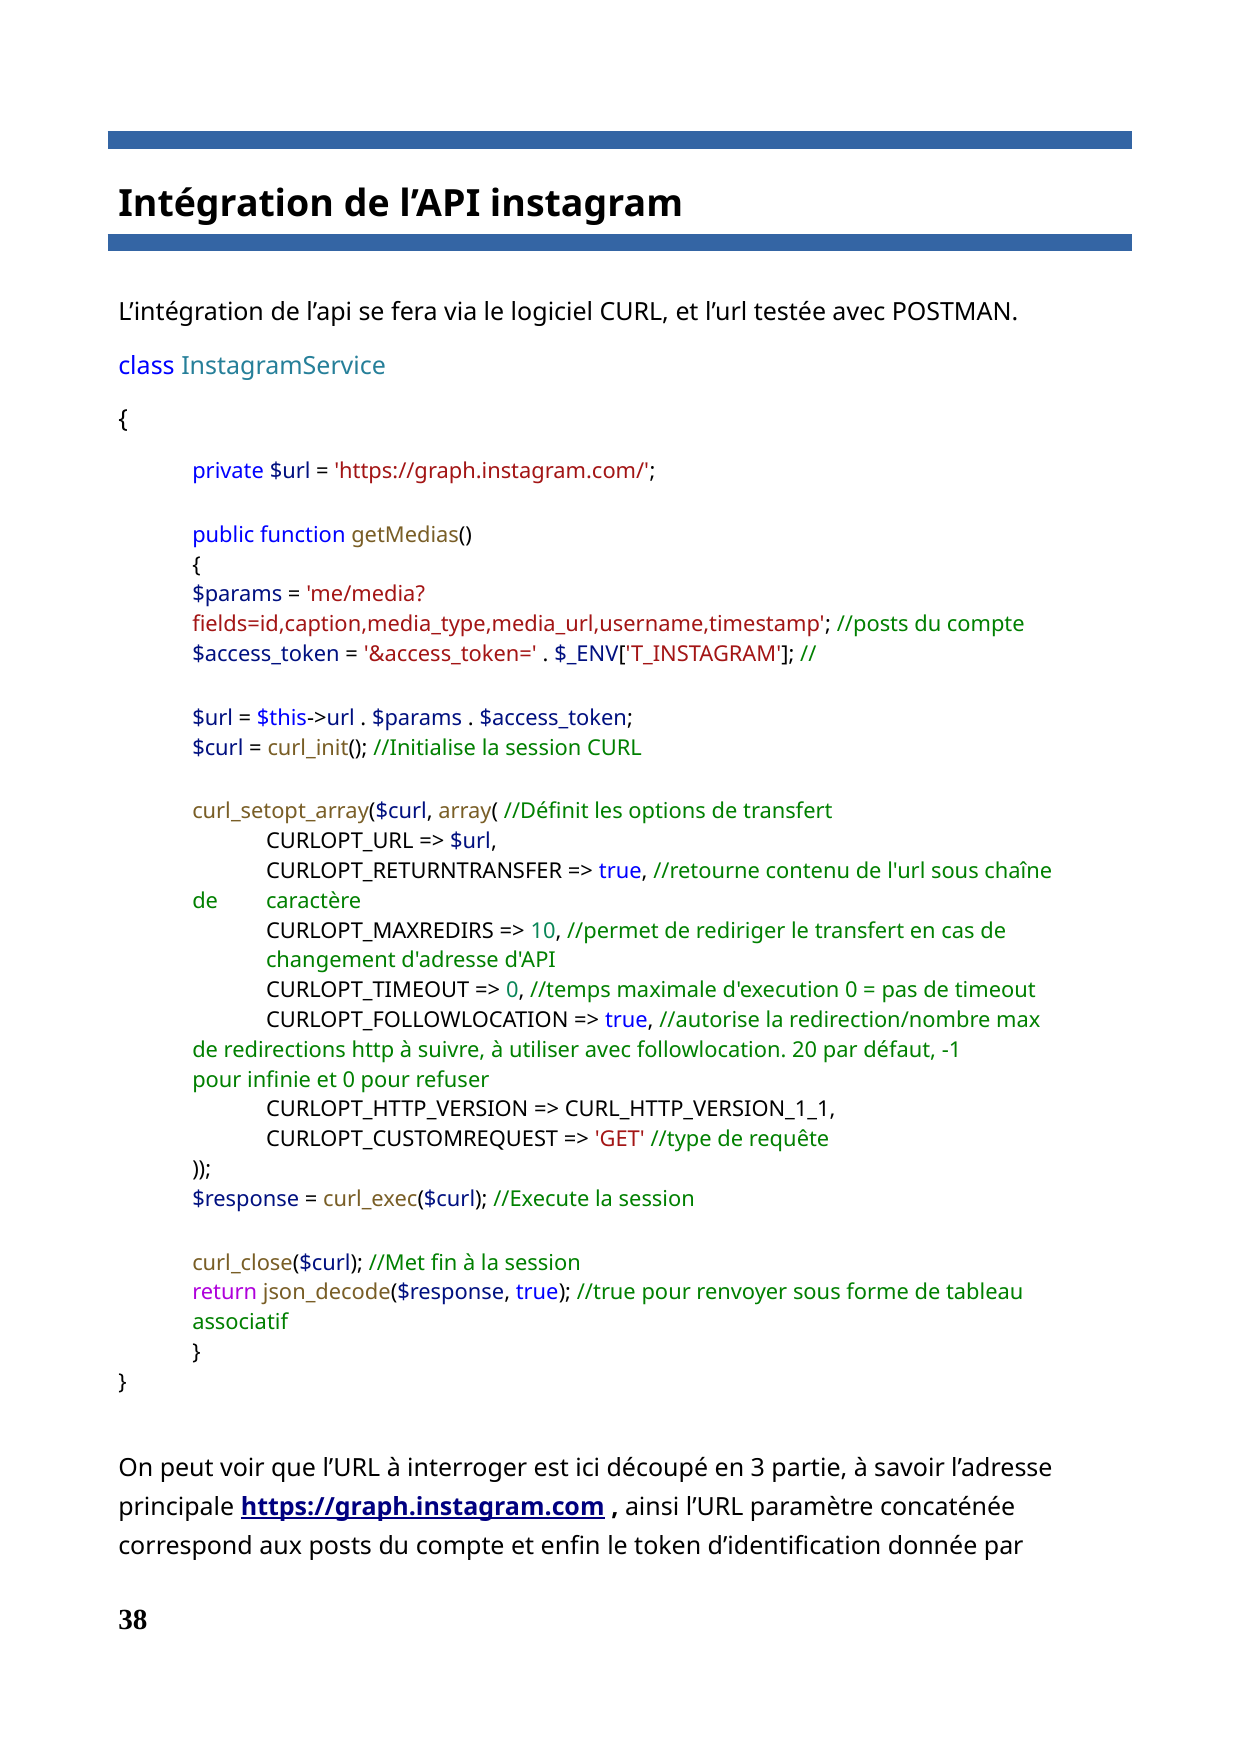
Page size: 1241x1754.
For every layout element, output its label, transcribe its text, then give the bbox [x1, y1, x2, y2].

text class InstagramService [118, 347, 1122, 381]
text } [118, 1366, 1122, 1396]
text CURLOPT_MAXREDIRS => 10, //permet de rediriger le transfert en cas de changement d'adresse d'API [118, 914, 1122, 974]
text CURLOPT_RETURNTRANSFER => true, //retourne contenu de l'url sous chaîne de caractère [118, 855, 1122, 914]
text private $url = 'https://graph.instagram.com/'; [118, 455, 1122, 485]
text return json_decode($response, true); //true pour renvoyer sous forme de tableau associatif [118, 1276, 1122, 1336]
text { [118, 401, 1122, 435]
text CURLOPT_FOLLOWLOCATION => true, //autorise la redirection/nombre max de redirections http à suivre, à utiliser avec followlocation. 20 par défaut, -1 pour infinie et 0 pour refuser [118, 1004, 1122, 1093]
text curl_setopt_array($curl, array( //Définit les options de transfert [118, 795, 1122, 825]
text On peut voir que l’URL à interroger est ici découpé en 3 partie, à savoir l’adresse principale https://graph.instagram.com , ainsi l’URL paramètre concaténée correspond aux posts du compte et enfin le token d’identification donnée par [118, 1449, 1122, 1562]
text $curl = curl_init(); //Initialise la session CURL [118, 732, 1122, 761]
text curl_close($curl); //Met fin à la session [118, 1247, 1122, 1276]
text $url = $this->url . $params . $access_token; [118, 702, 1122, 732]
text )); [118, 1153, 1122, 1183]
text public function getMedias() [118, 519, 1122, 548]
text CURLOPT_URL => $url, [118, 825, 1122, 855]
text $params = 'me/media? fields=id,caption,media_type,media_url,username,timestamp'; //posts du compte $access_token = '&access_token=' . $_ENV['T_INSTAGRAM']; // [118, 578, 1122, 668]
text } [118, 1336, 1122, 1366]
text CURLOPT_HTTP_VERSION => CURL_HTTP_VERSION_1_1, [118, 1093, 1122, 1123]
text CURLOPT_CUSTOMREQUEST => 'GET' //type de requête [118, 1123, 1122, 1153]
text $response = curl_exec($curl); //Execute la session [118, 1183, 1122, 1212]
text L’intégration de l’api se fera via le logiciel CURL, et l’url testée avec POSTMAN. [118, 294, 1122, 328]
text { [118, 548, 1122, 578]
text CURLOPT_TIMEOUT => 0, //temps maximale d'execution 0 = pas de timeout [118, 974, 1122, 1004]
subtitle Intégration de l’API instagram [118, 176, 1122, 227]
